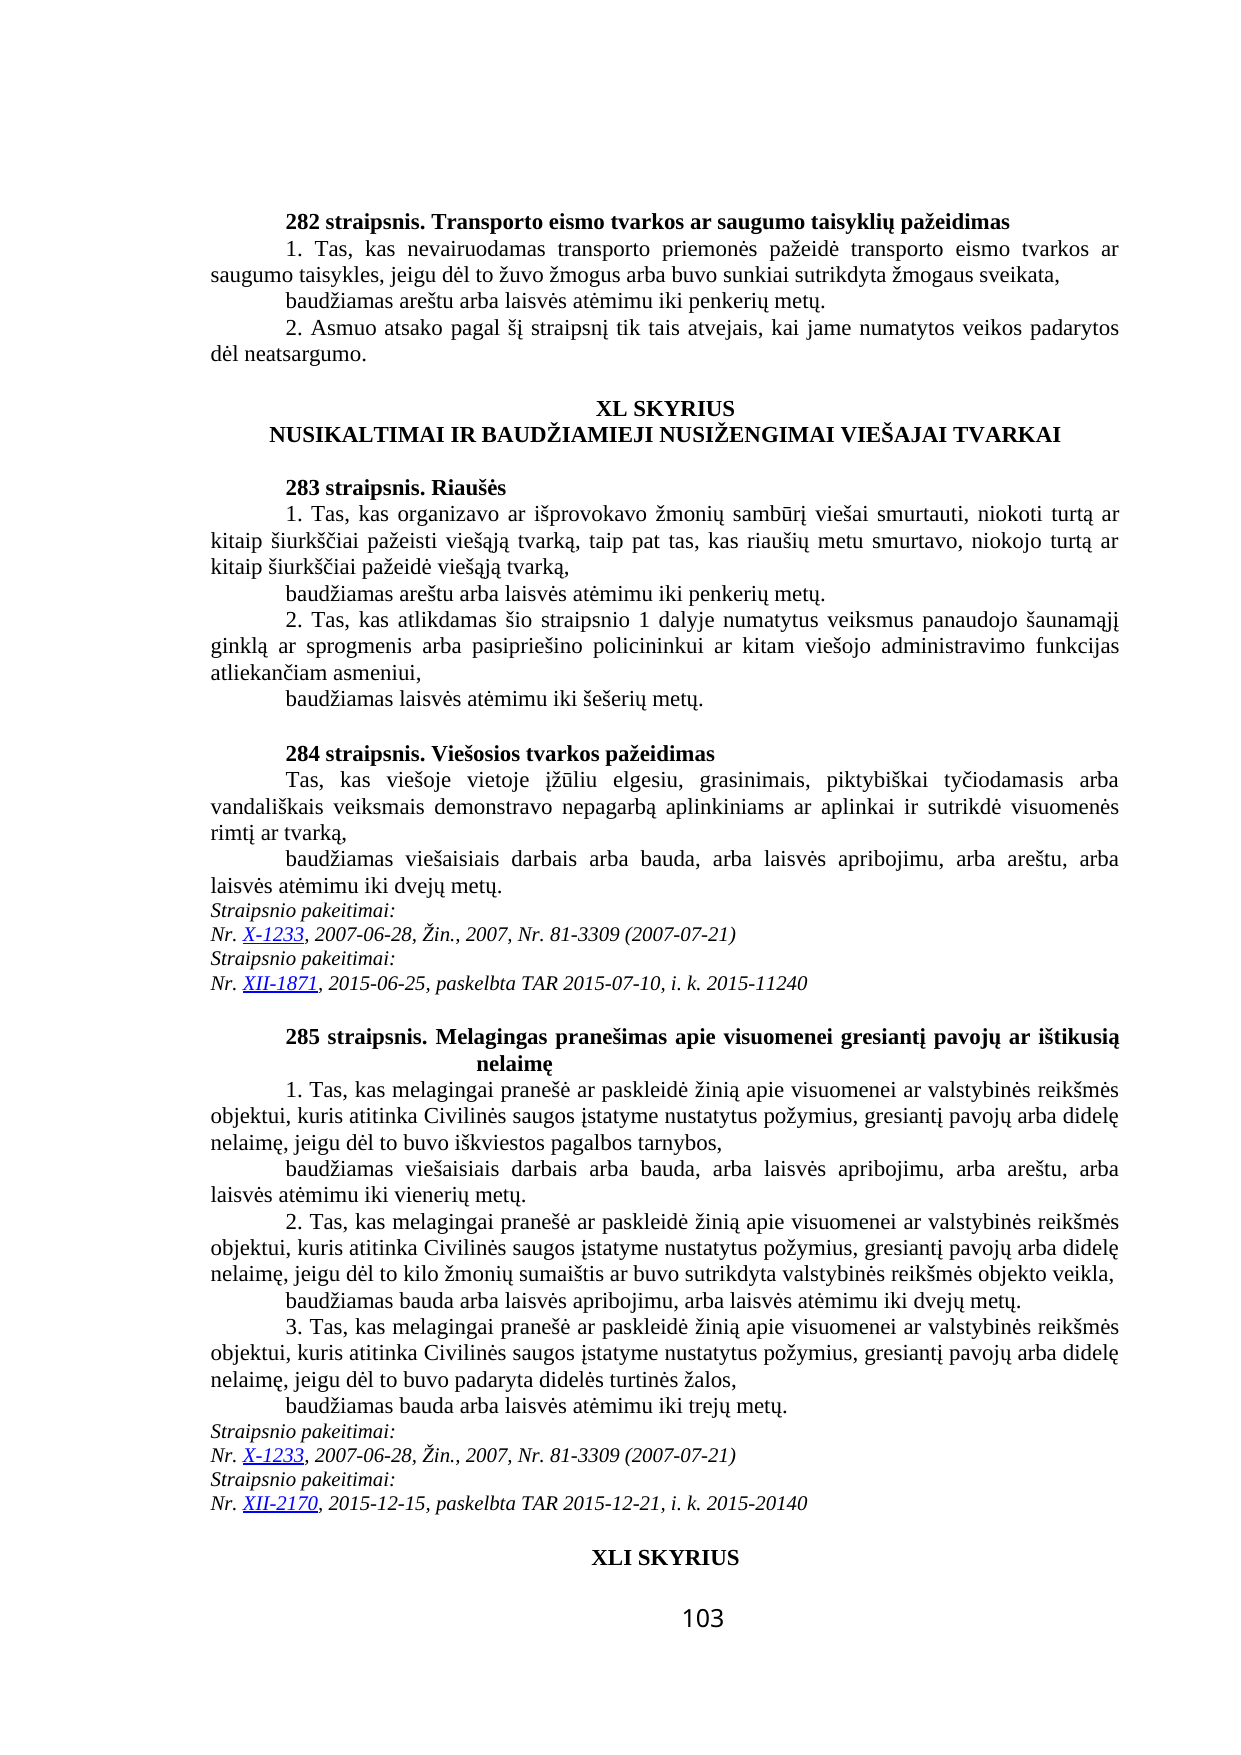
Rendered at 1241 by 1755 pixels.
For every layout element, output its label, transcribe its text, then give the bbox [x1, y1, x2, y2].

text 3. Tas, kas melagingai pranešė ar paskleidė žinią apie visuomenei ar valstybinės reikšmės objektui, kuris atitinka Civilinės saugos įstatyme nustatytus požymius, gresiantį pavojų arba didelę nelaimę, jeigu dėl to buvo padaryta didelės turtinės žalos, [210, 1313, 1120, 1392]
text 285 straipsnis. Melagingas pranešimas apie visuomenei gresiantį pavojų ar ištikusią nelaimę [285, 1023, 1120, 1076]
text 284 straipsnis. Viešosios tvarkos pažeidimas [210, 740, 1120, 766]
text 1. Tas, kas melagingai pranešė ar paskleidė žinią apie visuomenei ar valstybinės reikšmės objektui, kuris atitinka Civilinės saugos įstatyme nustatytus požymius, gresiantį pavojų arba didelę nelaimę, jeigu dėl to buvo iškviestos pagalbos tarnybos, [210, 1076, 1120, 1155]
text Nr. XII-2170, 2015-12-15, paskelbta TAR 2015-12-21, i. k. 2015-20140 [210, 1491, 1120, 1515]
text baudžiamas bauda arba laisvės atėmimu iki trejų metų. [210, 1392, 1120, 1418]
text Nr. XII-1871, 2015-06-25, paskelbta TAR 2015-07-10, i. k. 2015-11240 [210, 970, 1120, 994]
text baudžiamas viešaisiais darbais arba bauda, arba laisvės apribojimu, arba areštu, arba laisvės atėmimu iki vienerių metų. [210, 1155, 1120, 1208]
text 1. Tas, kas nevairuodamas transporto priemonės pažeidė transporto eismo tvarkos ar saugumo taisykles, jeigu dėl to žuvo žmogus arba buvo sunkiai sutrikdyta žmogaus sveikata, [210, 234, 1120, 287]
text NUSIKALTIMAI IR BAUDŽIAMIEJI NUSIŽENGIMAI VIEŠAJAI TVARKAI [210, 421, 1120, 448]
text Nr. X-1233, 2007-06-28, Žin., 2007, Nr. 81-3309 (2007-07-21) [210, 922, 1120, 946]
text Straipsnio pakeitimai: [210, 898, 1120, 922]
text Nr. X-1233, 2007-06-28, Žin., 2007, Nr. 81-3309 (2007-07-21) [210, 1443, 1120, 1467]
text Straipsnio pakeitimai: [210, 1467, 1120, 1491]
text 2. Asmuo atsako pagal šį straipsnį tik tais atvejais, kai jame numatytos veikos padarytos dėl neatsargumo. [210, 314, 1120, 366]
text 2. Tas, kas melagingai pranešė ar paskleidė žinią apie visuomenei ar valstybinės reikšmės objektui, kuris atitinka Civilinės saugos įstatyme nustatytus požymius, gresiantį pavojų arba didelę nelaimę, jeigu dėl to kilo žmonių sumaištis ar buvo sutrikdyta valstybinės reikšmės objekto veikla, [210, 1208, 1120, 1287]
text Straipsnio pakeitimai: [210, 946, 1120, 970]
text baudžiamas areštu arba laisvės atėmimu iki penkerių metų. [210, 287, 1120, 314]
text baudžiamas bauda arba laisvės apribojimu, arba laisvės atėmimu iki dvejų metų. [210, 1287, 1120, 1313]
text Tas, kas viešoje vietoje įžūliu elgesiu, grasinimais, piktybiškai tyčiodamasis arba vandališkais veiksmais demonstravo nepagarbą aplinkiniams ar aplinkai ir sutrikdė visuomenės rimtį ar tvarką, [210, 766, 1120, 846]
text 283 straipsnis. Riaušės [210, 474, 1120, 501]
text 1. Tas, kas organizavo ar išprovokavo žmonių sambūrį viešai smurtauti, niokoti turtą ar kitaip šiurkščiai pažeisti viešąją tvarką, taip pat tas, kas riaušių metu smurtavo, niokojo turtą ar kitaip šiurkščiai pažeidė viešąją tvarką, [210, 501, 1120, 579]
text baudžiamas viešaisiais darbais arba bauda, arba laisvės apribojimu, arba areštu, arba laisvės atėmimu iki dvejų metų. [210, 846, 1120, 898]
text XL SKYRIUS [210, 395, 1120, 421]
text 2. Tas, kas atlikdamas šio straipsnio 1 dalyje numatytus veiksmus panaudojo šaunamąjį ginklą ar sprogmenis arba pasipriešino policininkui ar kitam viešojo administravimo funkcijas atliekančiam asmeniui, [210, 606, 1120, 685]
text baudžiamas laisvės atėmimu iki šešerių metų. [210, 685, 1120, 711]
text 282 straipsnis. Transporto eismo tvarkos ar saugumo taisyklių pažeidimas [210, 208, 1120, 234]
text baudžiamas areštu arba laisvės atėmimu iki penkerių metų. [210, 579, 1120, 606]
text Straipsnio pakeitimai: [210, 1418, 1120, 1443]
text XLI SKYRIUS [210, 1543, 1120, 1570]
